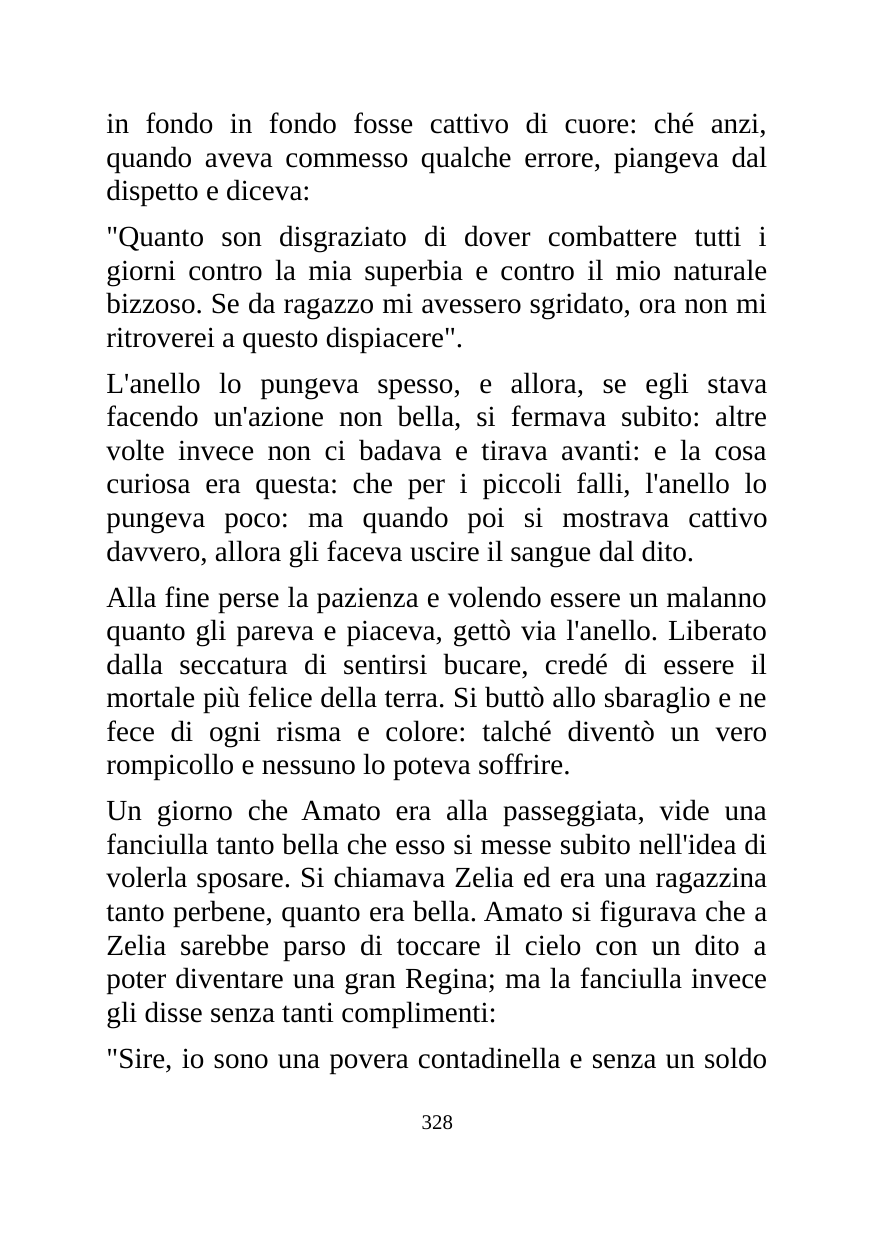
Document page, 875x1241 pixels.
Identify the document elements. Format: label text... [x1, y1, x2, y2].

text Alla fine perse la pazienza e volendo essere un malanno quanto gli pareva e piaceva, gettò via l'anello. Liberato dalla seccatura di sentirsi bucare, credé di essere il mortale più felice della terra. Si buttò allo sbaraglio e ne fece di ogni risma e colore: talché diventò un vero rompicollo e nessuno lo poteva soffrire. [106, 580, 768, 781]
text "Sire, io sono una povera contadinella e senza un soldo [106, 1041, 768, 1074]
text "Quanto son disgraziato di dover combattere tutti i giorni contro la mia superbia e contro il mio naturale bizzoso. Se da ragazzo mi avessero sgridato, ora non mi ritroverei a questo dispiacere". [106, 219, 768, 353]
text Un giorno che Amato era alla passeggiata, vide una fanciulla tanto bella che esso si messe subito nell'idea di volerla sposare. Si chiamava Zelia ed era una ragazzina tanto perbene, quanto era bella. Amato si figurava che a Zelia sarebbe parso di toccare il cielo con un dito a poter diventare una gran Regina; ma la fanciulla invece gli disse senza tanti complimenti: [106, 793, 768, 1028]
text L'anello lo pungeva spesso, e allora, se egli stava facendo un'azione non bella, si fermava subito: altre volte invece non ci badava e tirava avanti: e la cosa curiosa era questa: che per i piccoli falli, l'anello lo pungeva poco: ma quando poi si mostrava cattivo davvero, allora gli faceva uscire il sangue dal dito. [106, 366, 768, 567]
text in fondo in fondo fosse cattivo di cuore: ché anzi, quando aveva commesso qualche errore, piangeva dal dispetto e diceva: [106, 106, 768, 207]
